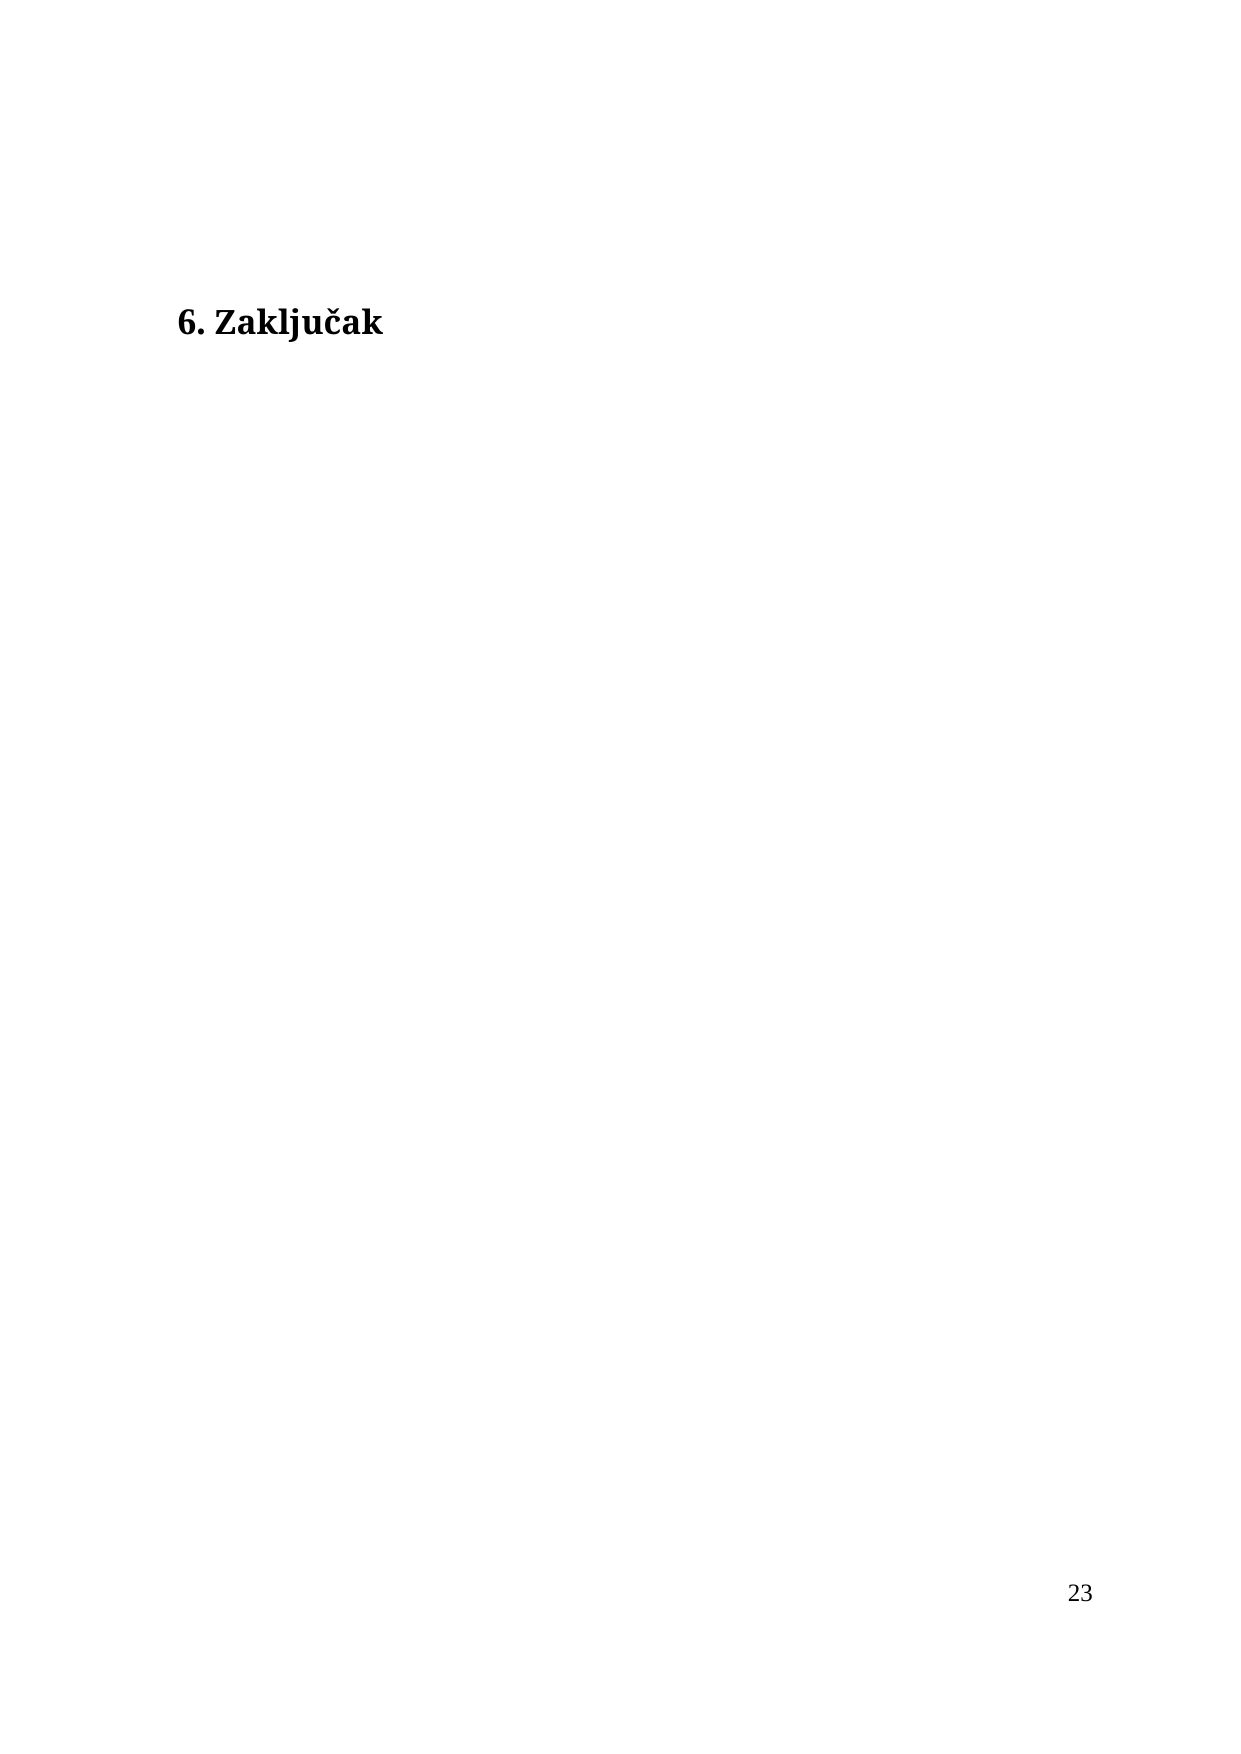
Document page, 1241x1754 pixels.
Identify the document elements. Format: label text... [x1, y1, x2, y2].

subtitle 6. Zaključak [177, 299, 1093, 344]
